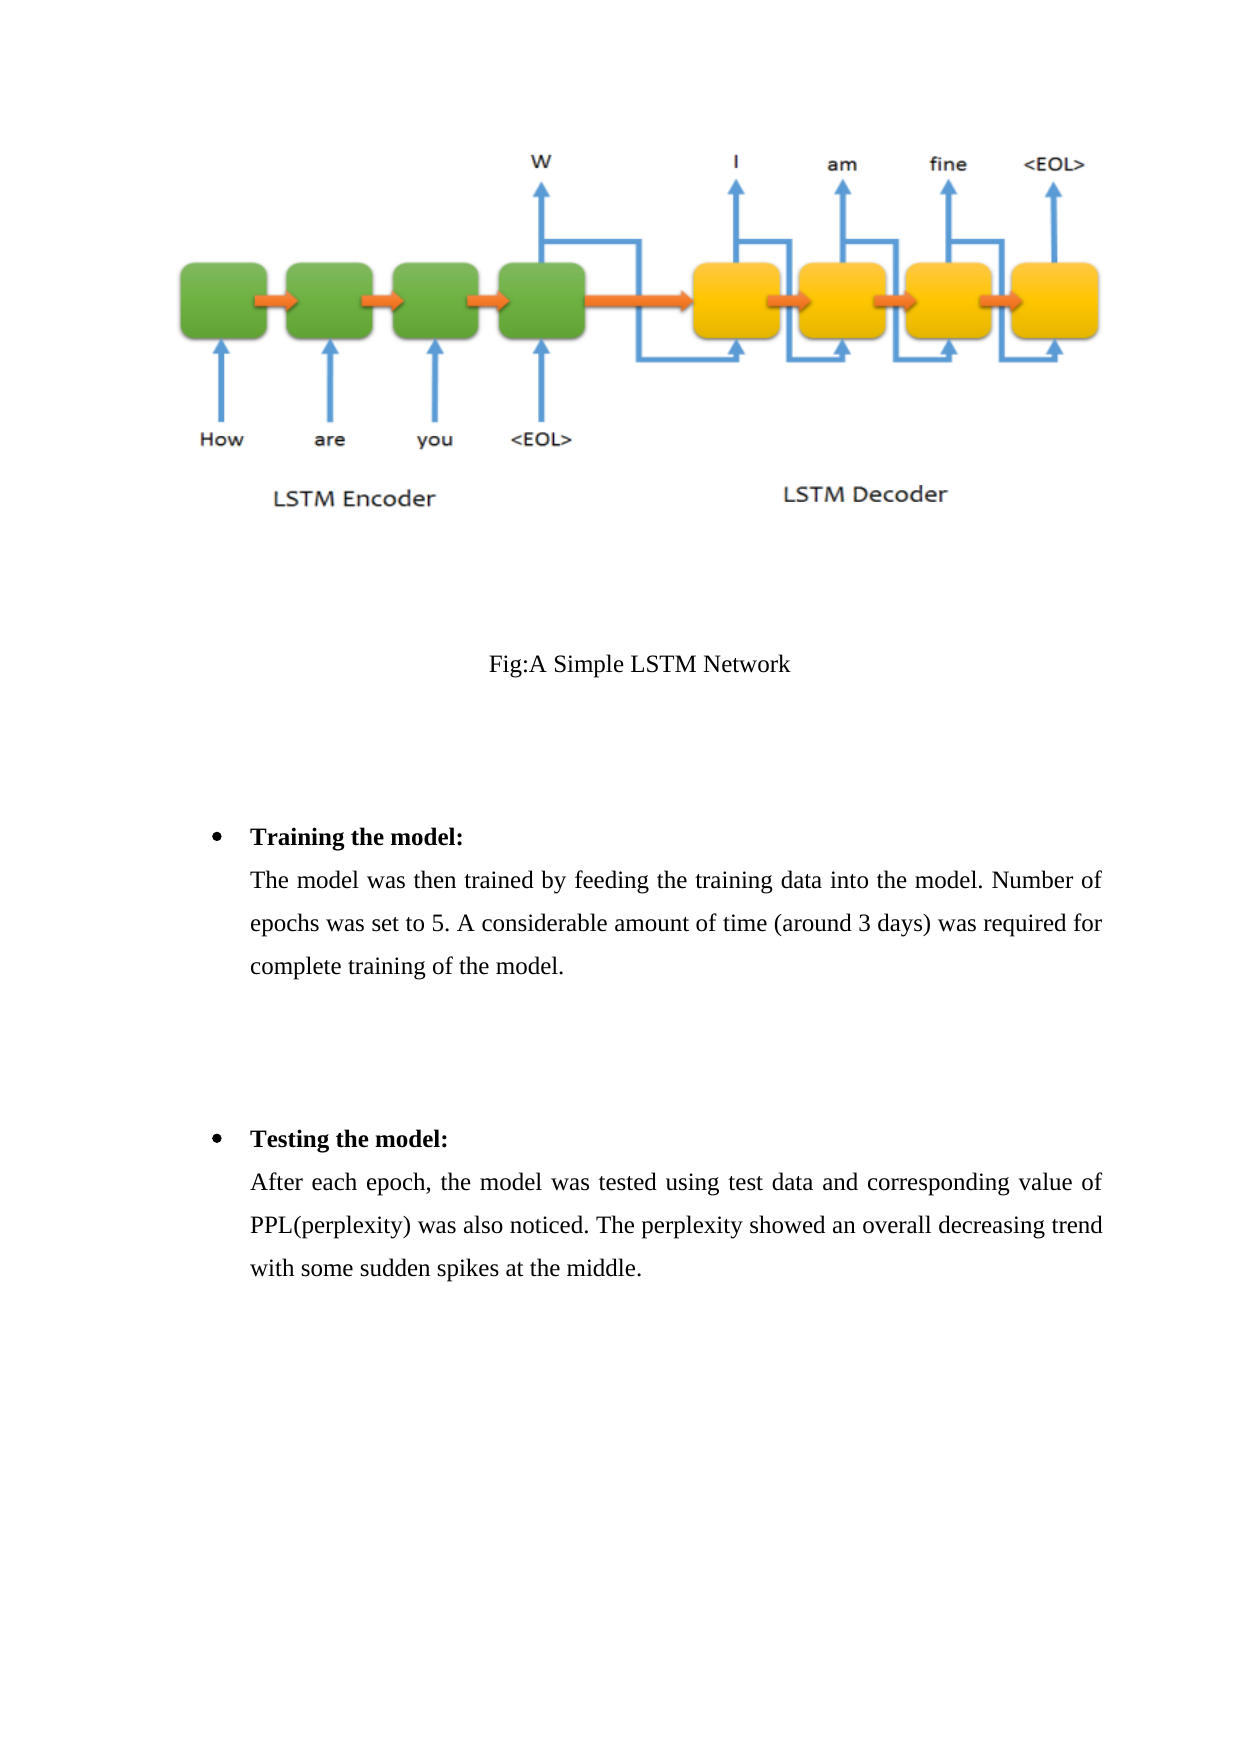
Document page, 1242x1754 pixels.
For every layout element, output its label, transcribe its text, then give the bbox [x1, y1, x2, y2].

picture [175, 141, 1104, 551]
text Fig:A Simple LSTM Network [175, 649, 1104, 678]
list Training the model: [212, 822, 1104, 851]
text The model was then trained by feeding the training data into the model. Number of epochs was set to 5. A considerable amount of time (around 3 days) was required for complete training of the model. [250, 865, 1104, 980]
list Testing the model: [212, 1124, 1104, 1152]
text After each epoch, the model was tested using test data and corresponding value of PPL(perplexity) was also noticed. The perplexity showed an overall decreasing trend with some sudden spikes at the middle. [250, 1167, 1104, 1282]
